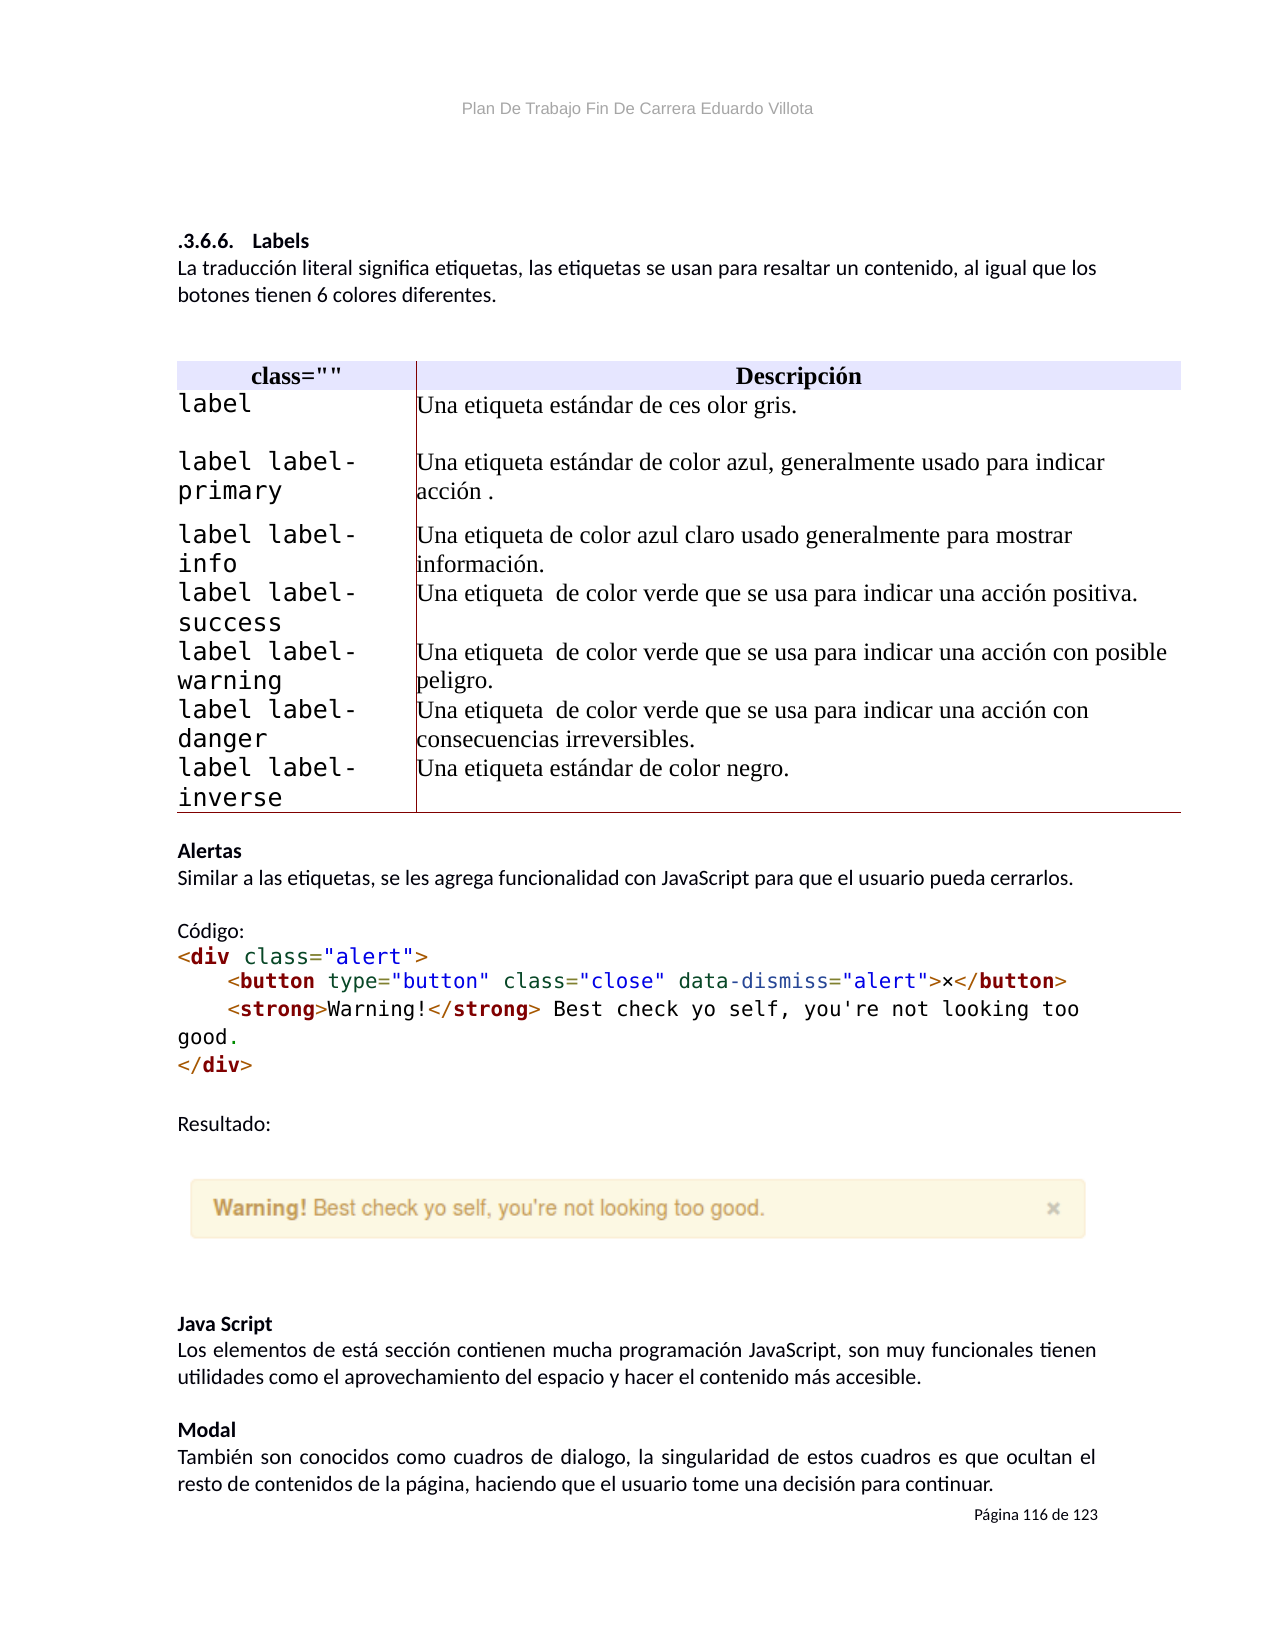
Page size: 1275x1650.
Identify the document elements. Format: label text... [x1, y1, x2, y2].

table_cell label label-danger [177, 695, 416, 753]
text Similar a las etiquetas, se les agrega funcionalidad con JavaScript para que el usuario pueda cerrarlos. [177, 864, 1098, 891]
table_cell label label-success [177, 579, 416, 637]
text Resultado: [177, 1110, 1098, 1137]
text También son conocidos como cuadros de dialogo, la singularidad de estos cuadros es que ocultan el resto de contenidos de la página, haciendo que el usuario tome una decisión para continuar. [177, 1443, 1098, 1497]
table_cell label label-inverse [177, 754, 416, 812]
picture [177, 1161, 1098, 1257]
text .3.6.6. Labels [177, 228, 1098, 254]
table_header class="" [177, 361, 416, 390]
text La traducción literal significa etiquetas, las etiquetas se usan para resaltar un contenido, al igual que los botones tienen 6 colores diferentes. [177, 254, 1098, 308]
text Alertas [177, 837, 1098, 864]
text <div class="alert"> [177, 944, 1098, 969]
table_cell Una etiqueta estándar de color negro. [417, 754, 1181, 812]
text </div> [177, 1053, 1098, 1077]
table_cell label label-primary [177, 447, 416, 520]
table_cell Una etiqueta de color azul claro usado generalmente para mostrar información. [417, 520, 1181, 578]
table_cell Una etiqueta de color verde que se usa para indicar una acción positiva. [417, 579, 1181, 637]
table_cell label [177, 390, 416, 447]
table_cell label label-info [177, 520, 416, 578]
table_cell Una etiqueta de color verde que se usa para indicar una acción con consecuencias irreversibles. [417, 695, 1181, 753]
table_cell Una etiqueta estándar de color azul, generalmente usado para indicar acción . [417, 447, 1181, 520]
text Código: [177, 917, 1098, 944]
text <strong>Warning!</strong> Best check yo self, you're not looking too good. [177, 997, 1098, 1049]
table_header Descripción [417, 361, 1181, 390]
table_cell label label-warning [177, 637, 416, 695]
table_cell Una etiqueta de color verde que se usa para indicar una acción con posible peligro. [417, 637, 1181, 695]
table_cell Una etiqueta estándar de ces olor gris. [417, 390, 1181, 447]
text <button type="button" class="close" data-dismiss="alert">×</button> [177, 969, 1098, 994]
text Los elementos de está sección contienen mucha programación JavaScript, son muy funcionales tienen utilidades como el aprovechamiento del espacio y hacer el contenido más accesible. [177, 1337, 1098, 1390]
text Modal [177, 1417, 1098, 1443]
text Java Script [177, 1310, 1098, 1337]
